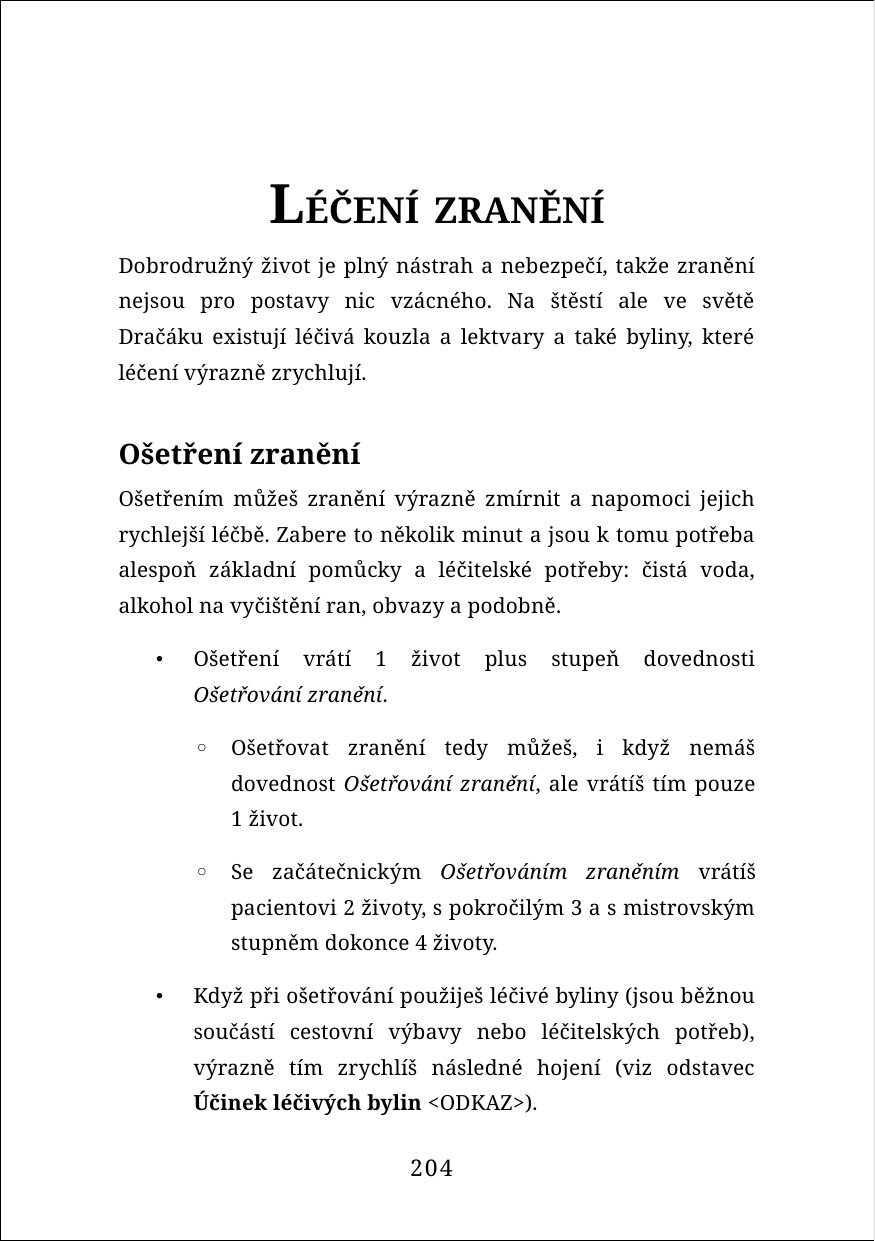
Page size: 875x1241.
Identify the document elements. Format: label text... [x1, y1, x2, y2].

subtitle Ošetření zranění [118, 434, 756, 473]
text Dobrodružný život je plný nástrah a nebezpečí, takže zranění nejsou pro postavy nic vzácného. Na štěstí ale ve světě Dračáku existují léčivá kouzla a lektvary a také byliny, které léčení výrazně zrychlují. [118, 251, 756, 386]
list Když při ošetřování použiješ léčivé byliny (jsou běžnou součástí cestovní výbavy nebo léčitelských potřeb), výrazně tím zrychlíš následné hojení (viz odstavec Účinek léčivých bylin <ODKAZ>). [156, 982, 756, 1117]
subtitle Léčení zranění [118, 166, 756, 239]
text Ošetřením můžeš zranění výrazně zmírnit a napomoci jejich rychlejší léčbě. Zabere to několik minut a jsou k tomu potřeba alespoň základní pomůcky a léčitelské potřeby: čistá voda, alkohol na vyčištění ran, obvazy a podobně. [118, 484, 756, 619]
list Ošetřovat zranění tedy můžeš, i když nemáš dovednost Ošetřování zranění, ale vrátíš tím pouze 1 život. [193, 733, 756, 833]
list Ošetření vrátí 1 život plus stupeň dovednosti Ošetřování zranění. [156, 644, 756, 708]
list Se začátečnickým Ošetřováním zraněním vrátíš pacientovi 2 životy, s pokročilým 3 a s mistrovským stupněm dokonce 4 životy. [193, 857, 756, 957]
